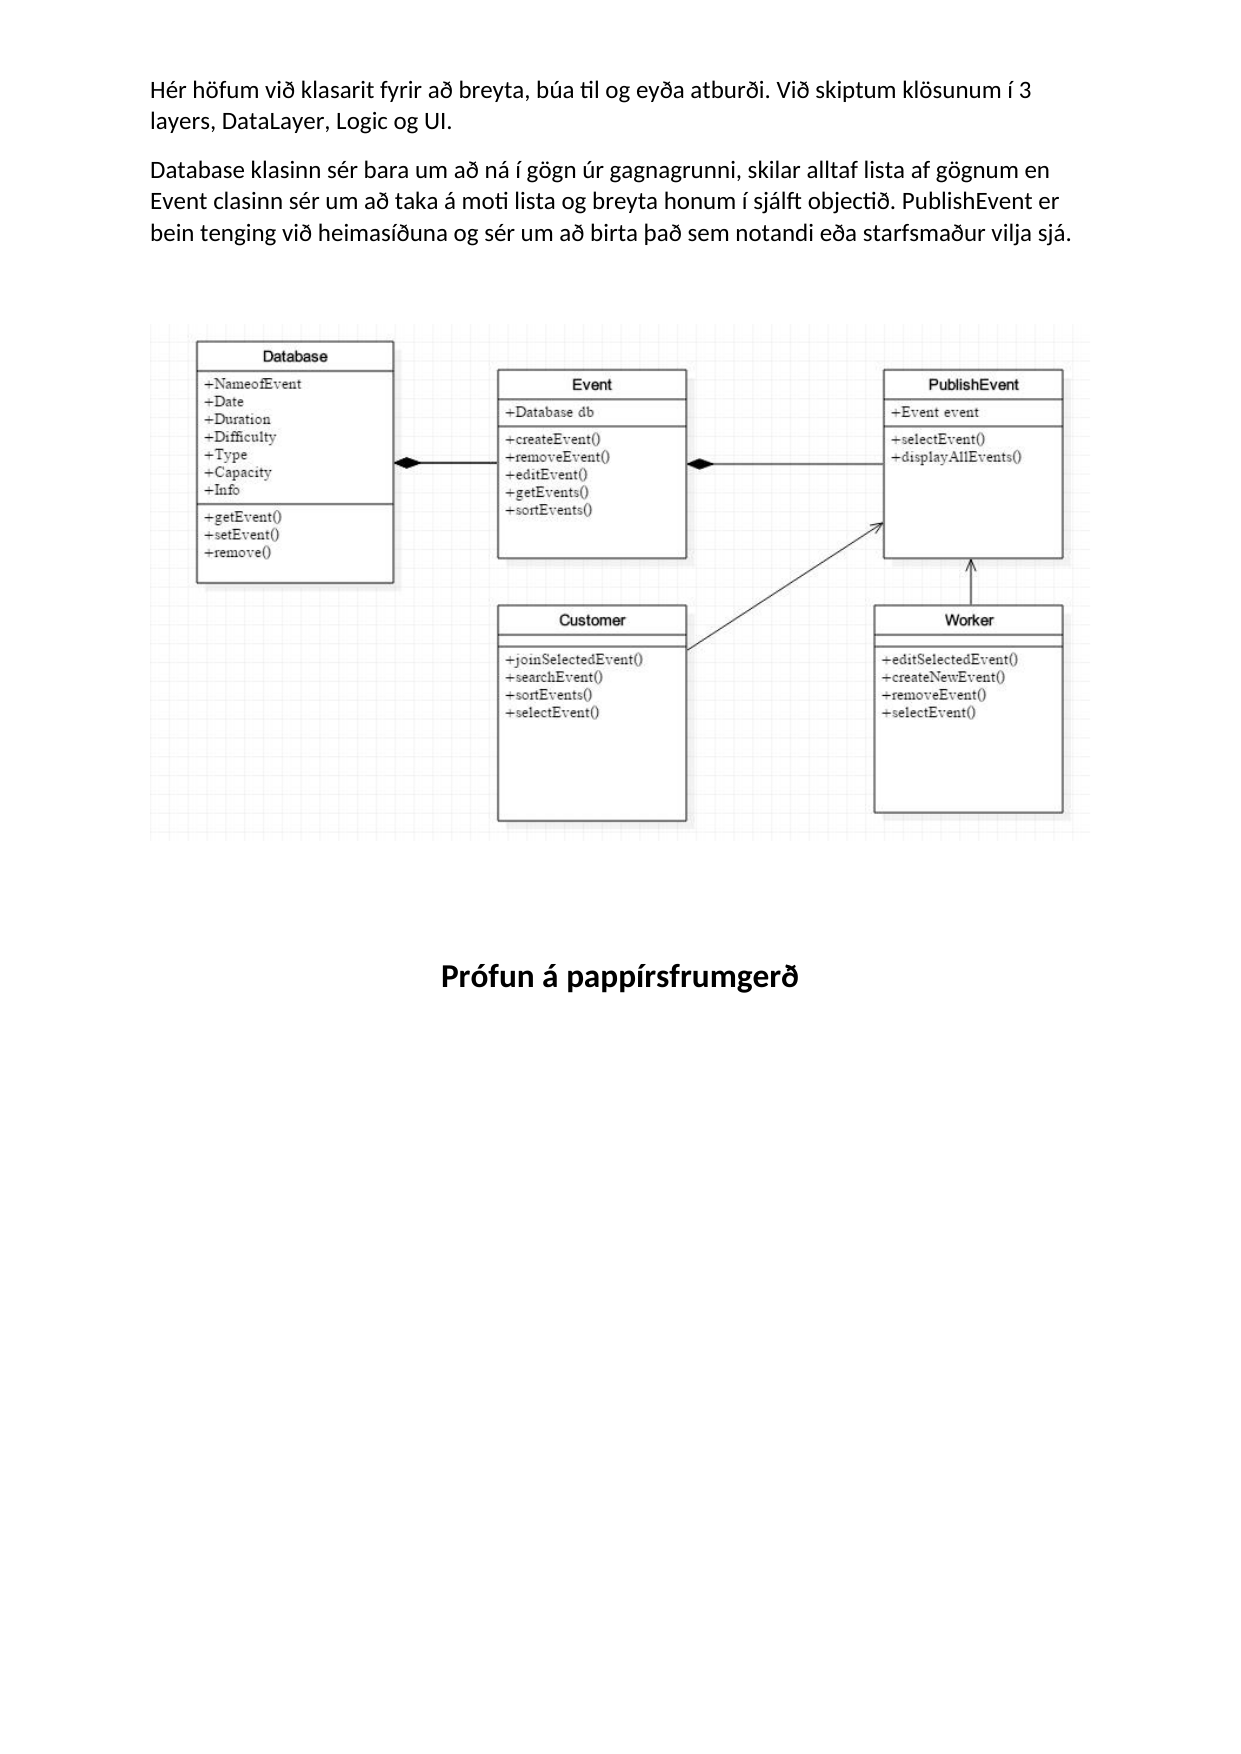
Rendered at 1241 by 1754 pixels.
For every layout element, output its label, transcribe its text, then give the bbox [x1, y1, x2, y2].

text Hér höfum við klasarit fyrir að breyta, búa til og eyða atburði. Við skiptum klösunum í 3 layers, DataLayer, Logic og UI. [150, 74, 1090, 136]
text Database klasinn sér bara um að ná í gögn úr gagnagrunni, skilar alltaf lista af gögnum en Event clasinn sér um að taka á moti lista og breyta honum í sjálft objectið. PublishEvent er bein tenging við heimasíðuna og sér um að birta það sem notandi eða starfsmaður vilja sjá. [150, 154, 1090, 248]
text Prófun á pappírsfrumgerð [150, 955, 1090, 996]
